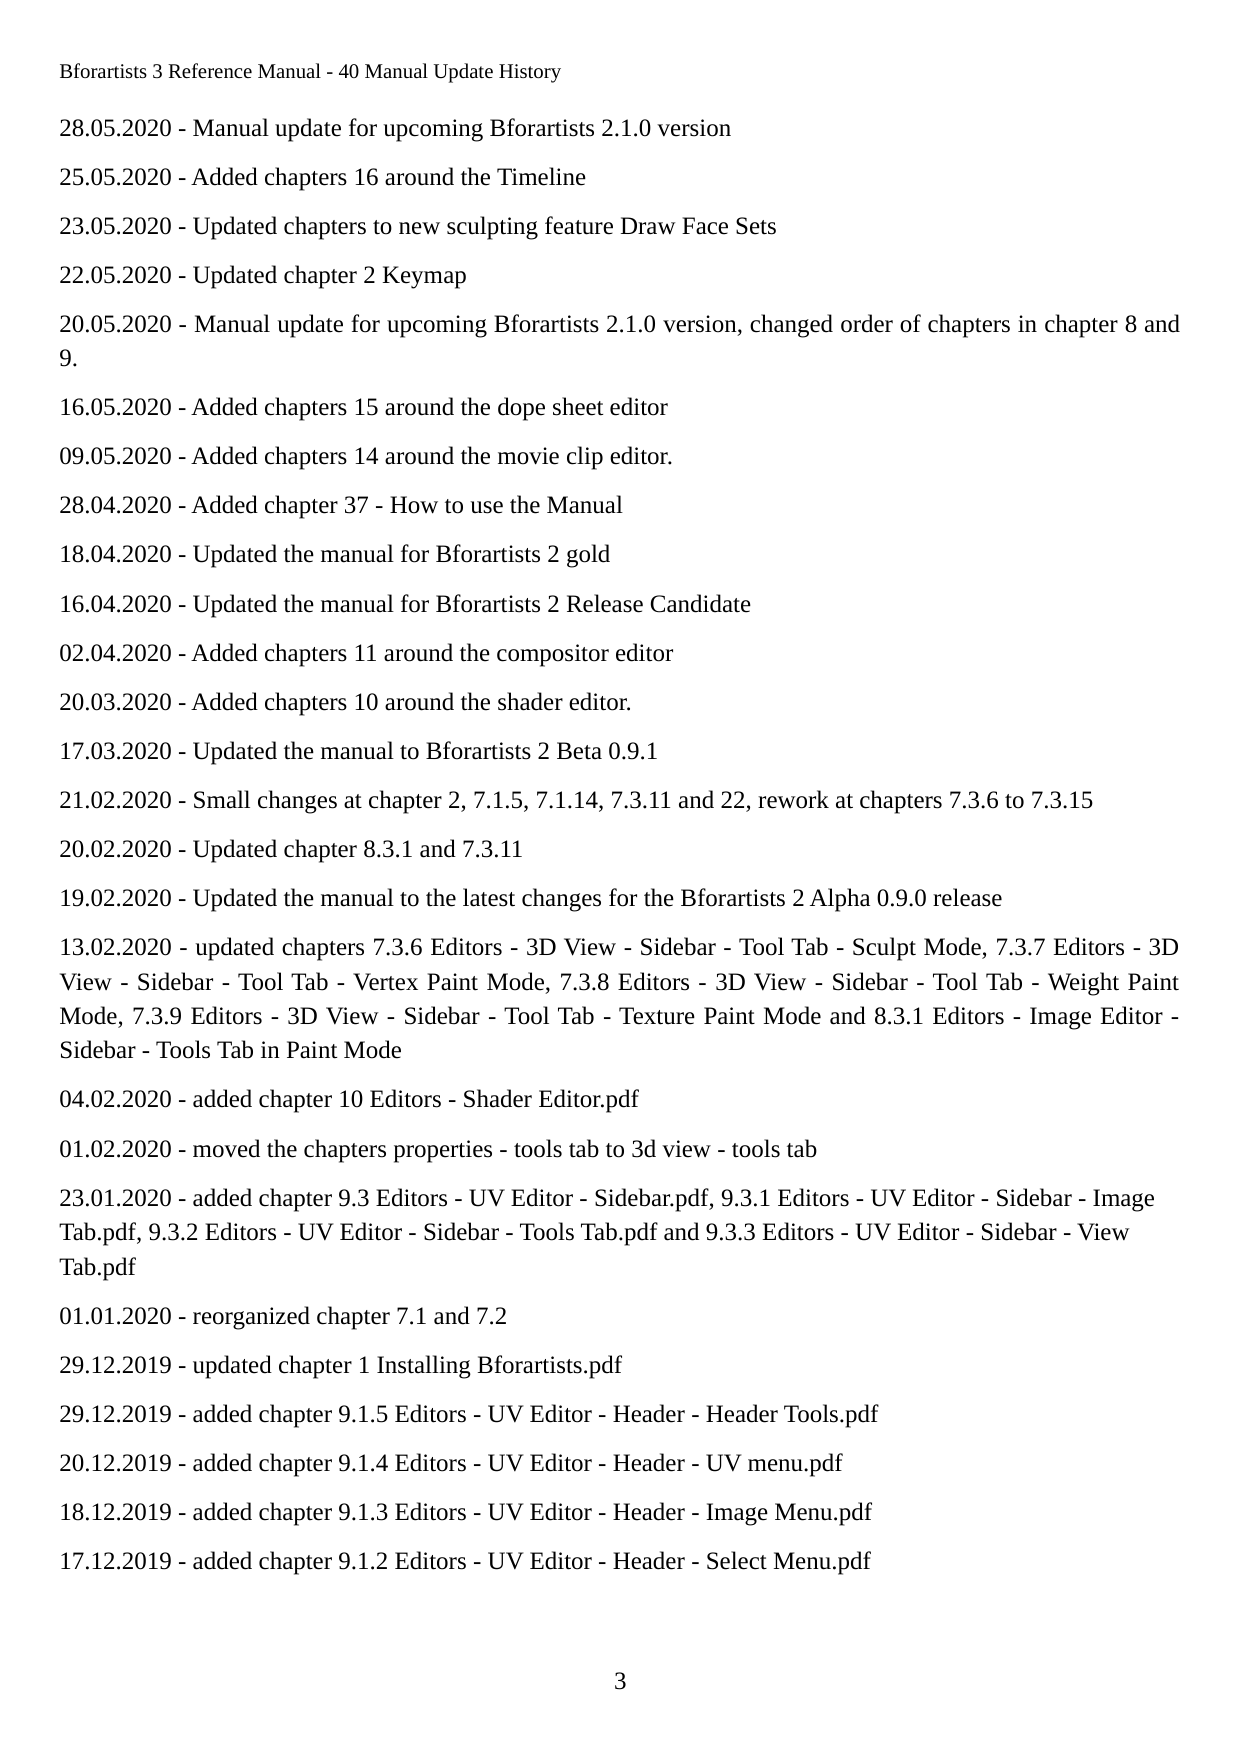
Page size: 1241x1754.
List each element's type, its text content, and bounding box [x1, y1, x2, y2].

text 01.01.2020 - reorganized chapter 7.1 and 7.2 [59, 1301, 1181, 1329]
text 01.02.2020 - moved the chapters properties - tools tab to 3d view - tools tab [59, 1134, 1181, 1162]
text 29.12.2019 - added chapter 9.1.5 Editors - UV Editor - Header - Header Tools.pdf [59, 1399, 1181, 1428]
text 20.02.2020 - Updated chapter 8.3.1 and 7.3.11 [59, 834, 1181, 863]
text 22.05.2020 - Updated chapter 2 Keymap [59, 260, 1181, 288]
text 25.05.2020 - Added chapters 16 around the Timeline [59, 162, 1181, 190]
text 23.05.2020 - Updated chapters to new sculpting feature Draw Face Sets [59, 211, 1181, 239]
text 13.02.2020 - updated chapters 7.3.6 Editors - 3D View - Sidebar - Tool Tab - Sculpt Mode, 7.3.7 Editors - 3D View - Sidebar - Tool Tab - Vertex Paint Mode, 7.3.8 Editors - 3D View - Sidebar - Tool Tab - Weight Paint Mode, 7.3.9 Editors - 3D View - Sidebar - Tool Tab - Texture Paint Mode and 8.3.1 Editors - Image Editor - Sidebar - Tools Tab in Paint Mode [59, 932, 1181, 1064]
text 29.12.2019 - updated chapter 1 Installing Bforartists.pdf [59, 1350, 1181, 1378]
text 21.02.2020 - Small changes at chapter 2, 7.1.5, 7.1.14, 7.3.11 and 22, rework at chapters 7.3.6 to 7.3.15 [59, 785, 1181, 814]
text 18.12.2019 - added chapter 9.1.3 Editors - UV Editor - Header - Image Menu.pdf [59, 1497, 1181, 1526]
text 04.02.2020 - added chapter 10 Editors - Shader Editor.pdf [59, 1084, 1181, 1113]
text 18.04.2020 - Updated the manual for Bforartists 2 gold [59, 539, 1181, 568]
text 17.12.2019 - added chapter 9.1.2 Editors - UV Editor - Header - Select Menu.pdf [59, 1546, 1181, 1575]
text 20.12.2019 - added chapter 9.1.4 Editors - UV Editor - Header - UV menu.pdf [59, 1448, 1181, 1477]
text 17.03.2020 - Updated the manual to Bforartists 2 Beta 0.9.1 [59, 736, 1181, 764]
text 23.01.2020 - added chapter 9.3 Editors - UV Editor - Sidebar.pdf, 9.3.1 Editors - UV Editor - Sidebar - Image Tab.pdf, 9.3.2 Editors - UV Editor - Sidebar - Tools Tab.pdf and 9.3.3 Editors - UV Editor - Sidebar - View Tab.pdf [59, 1183, 1181, 1280]
text 09.05.2020 - Added chapters 14 around the movie clip editor. [59, 441, 1181, 470]
text 20.03.2020 - Added chapters 10 around the shader editor. [59, 687, 1181, 716]
text 28.05.2020 - Manual update for upcoming Bforartists 2.1.0 version [59, 113, 1181, 141]
text 02.04.2020 - Added chapters 11 around the compositor editor [59, 638, 1181, 666]
text 19.02.2020 - Updated the manual to the latest changes for the Bforartists 2 Alpha 0.9.0 release [59, 883, 1181, 912]
text 20.05.2020 - Manual update for upcoming Bforartists 2.1.0 version, changed order of chapters in chapter 8 and 9. [59, 309, 1181, 372]
text 16.04.2020 - Updated the manual for Bforartists 2 Release Candidate [59, 589, 1181, 617]
text 16.05.2020 - Added chapters 15 around the dope sheet editor [59, 392, 1181, 421]
text 28.04.2020 - Added chapter 37 - How to use the Manual [59, 491, 1181, 519]
